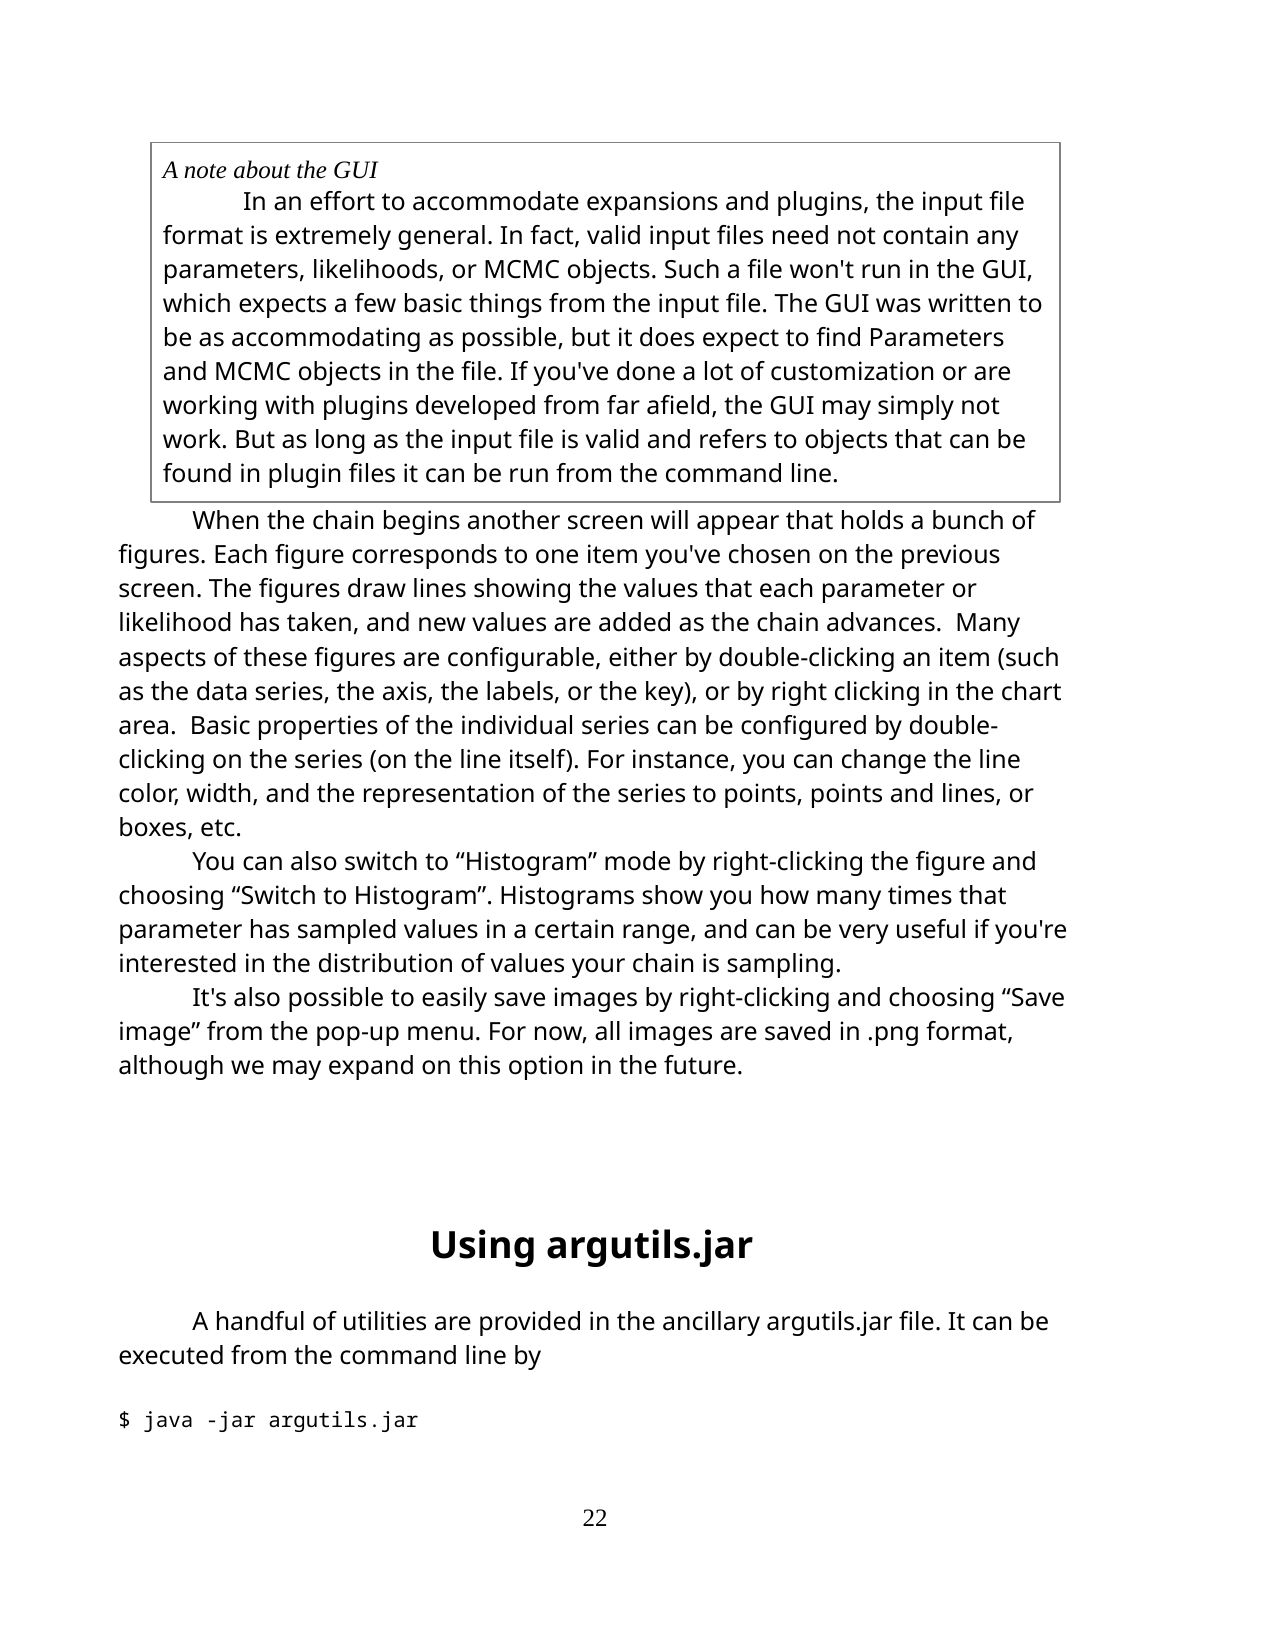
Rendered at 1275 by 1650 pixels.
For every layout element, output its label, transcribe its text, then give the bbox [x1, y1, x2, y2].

text $ java -jar argutils.jar [118, 1406, 1071, 1434]
text A handful of utilities are provided in the ancillary argutils.jar file. It can be executed from the command line by [118, 1303, 1071, 1371]
text When the chain begins another screen will appear that holds a bunch of figures. Each figure corresponds to one item you've chosen on the previous screen. The figures draw lines showing the values that each parameter or likelihood has taken, and new values are added as the chain advances. Many aspects of these figures are configurable, either by double-clicking an item (such as the data series, the axis, the labels, or the key), or by right clicking in the chart area. Basic properties of the individual series can be configured by double-clicking on the series (on the line itself). For instance, you can change the line color, width, and the representation of the series to points, points and lines, or boxes, etc. [118, 118, 1071, 843]
text Using argutils.jar [118, 1218, 1071, 1269]
text It's also possible to easily save images by right-clicking and choosing “Save image” from the pop-up menu. For now, all images are saved in .png format, although we may expand on this option in the future. [118, 980, 1071, 1082]
text You can also switch to “Histogram” mode by right-clicking the figure and choosing “Switch to Histogram”. Histograms show you how many times that parameter has sampled values in a certain range, and can be very useful if you're interested in the distribution of values your chain is sampling. [118, 843, 1071, 980]
